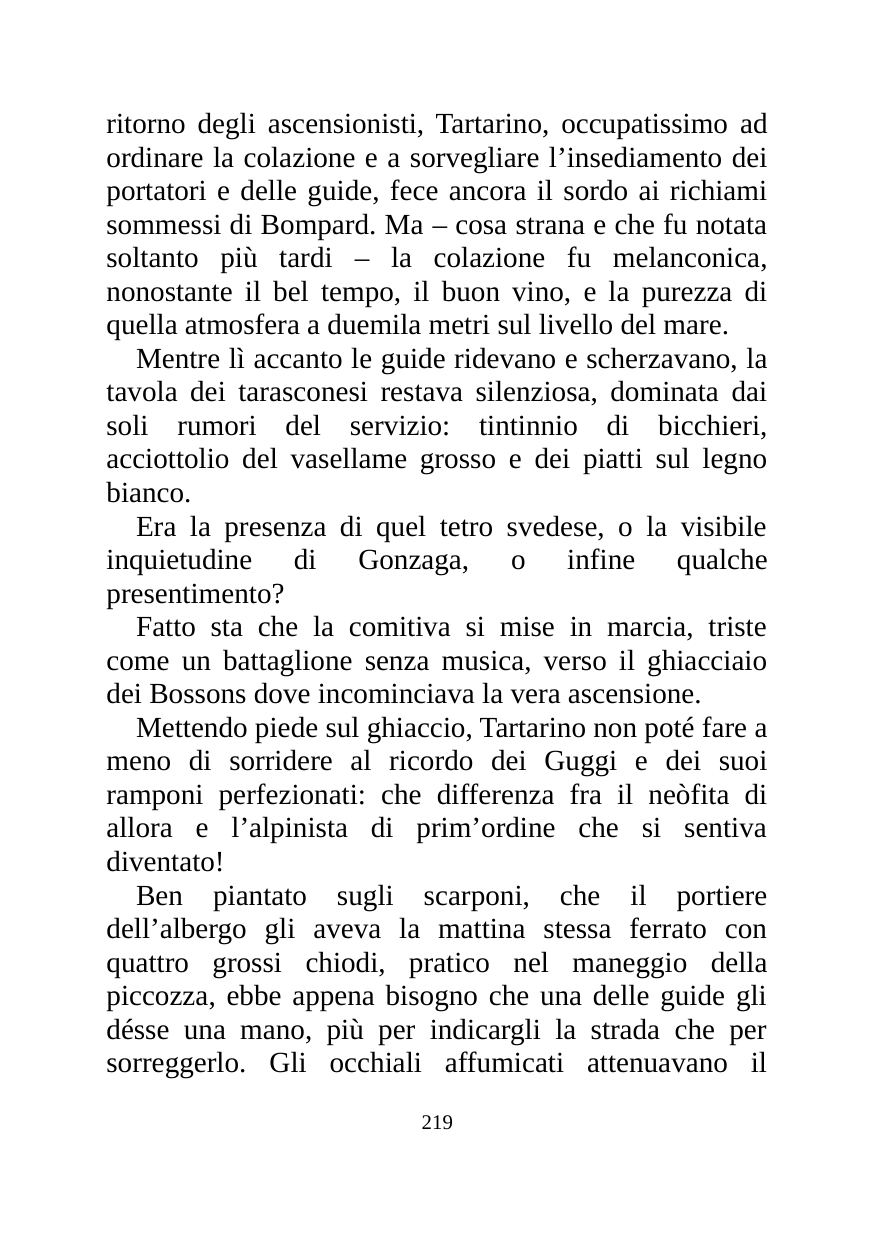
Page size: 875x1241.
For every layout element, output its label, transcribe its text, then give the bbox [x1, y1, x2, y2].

text Mentre lì accanto le guide ridevano e scherzavano, la tavola dei tarasconesi restava silenziosa, dominata dai soli rumori del servizio: tintinnio di bicchieri, acciottolio del vasellame grosso e dei piatti sul legno bianco. [106, 341, 768, 509]
text Ben piantato sugli scarponi, che il portiere dell’albergo gli aveva la mattina stessa ferrato con quattro grossi chiodi, pratico nel maneggio della piccozza, ebbe appena bisogno che una delle guide gli désse una mano, più per indicargli la strada che per sorreggerlo. Gli occhiali affumicati attenuavano il [106, 878, 768, 1079]
text Fatto sta che la comitiva si mise in marcia, triste come un battaglione senza musica, verso il ghiacciaio dei Bossons dove incominciava la vera ascensione. [106, 609, 768, 710]
text Mettendo piede sul ghiaccio, Tartarino non poté fare a meno di sorridere al ricordo dei Guggi e dei suoi ramponi perfezionati: che differenza fra il neòfita di allora e l’alpinista di prim’ordine che si sentiva diventato! [106, 710, 768, 878]
text Era la presenza di quel tetro svedese, o la visibile inquietudine di Gonzaga, o infine qualche presentimento? [106, 509, 768, 609]
text ritorno degli ascensionisti, Tartarino, occupatissimo ad ordinare la colazione e a sorvegliare l’insediamento dei portatori e delle guide, fece ancora il sordo ai richiami sommessi di Bompard. Ma – cosa strana e che fu notata soltanto più tardi – la colazione fu melanconica, nonostante il bel tempo, il buon vino, e la purezza di quella atmosfera a duemila metri sul livello del mare. [106, 106, 768, 341]
